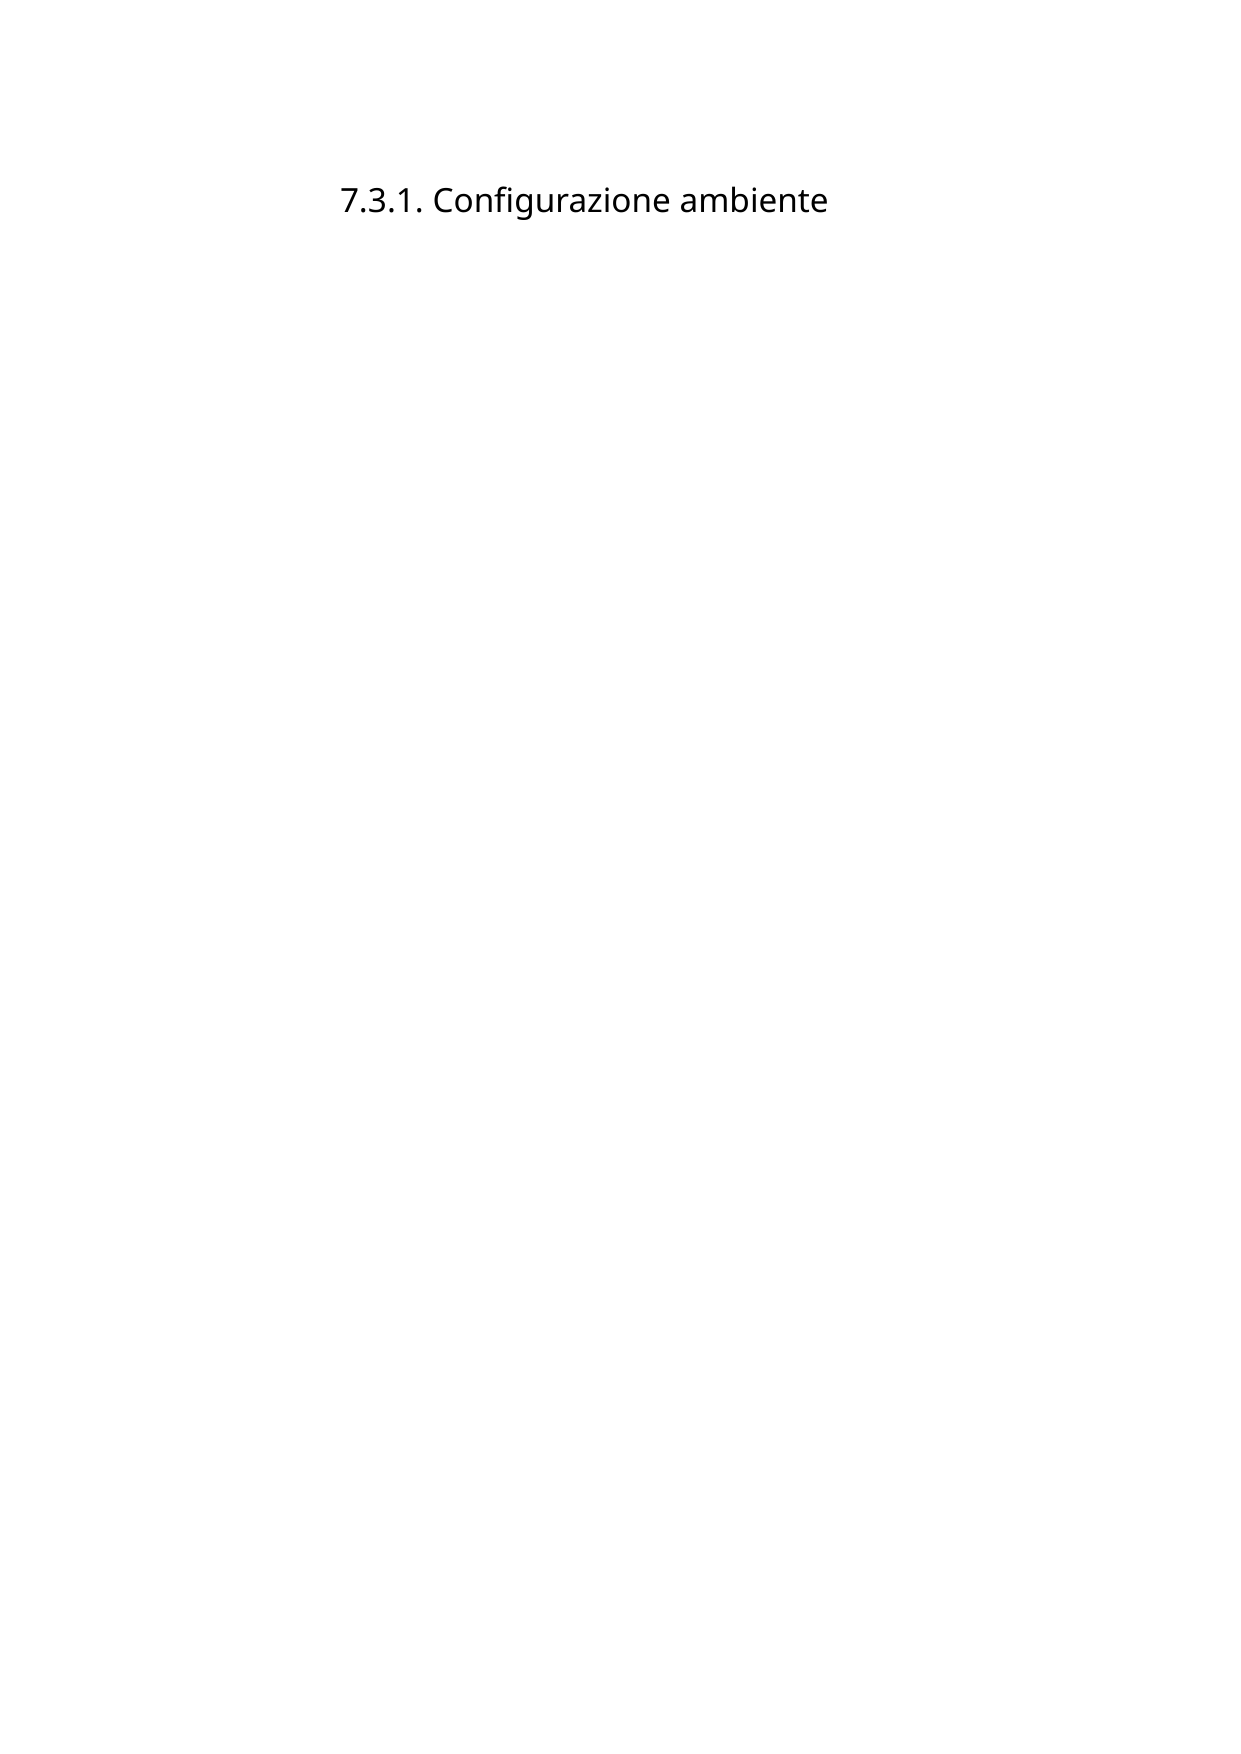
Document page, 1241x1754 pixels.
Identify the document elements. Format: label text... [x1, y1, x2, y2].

text 7.3.1. Configurazione ambiente [340, 176, 1122, 222]
